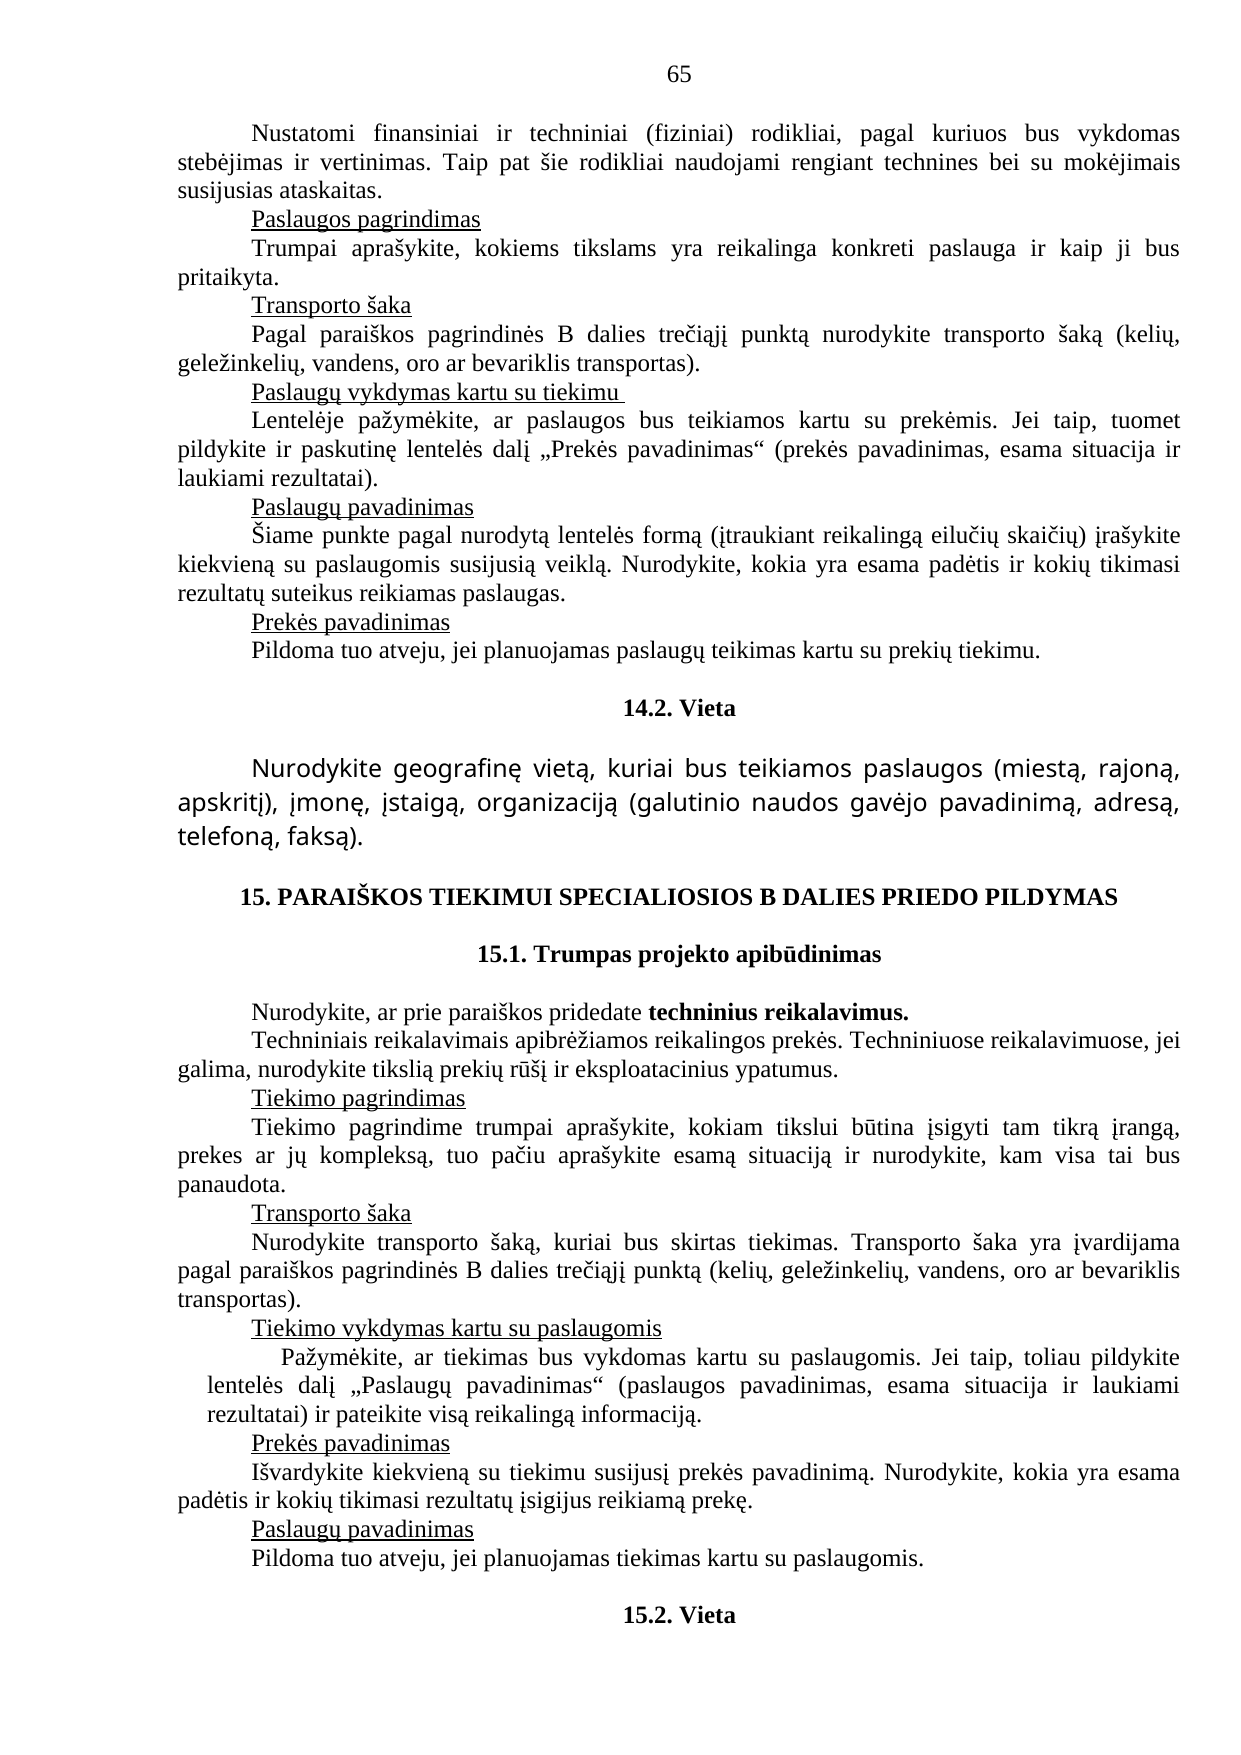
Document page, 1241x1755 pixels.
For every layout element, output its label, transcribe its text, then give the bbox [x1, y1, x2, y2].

text Išvardykite kiekvieną su tiekimu susijusį prekės pavadinimą. Nurodykite, kokia yra esama padėtis ir kokių tikimasi rezultatų įsigijus reikiamą prekę. [177, 1457, 1181, 1514]
text 15.2. Vieta [177, 1600, 1181, 1629]
text Paslaugų vykdymas kartu su tiekimu [177, 377, 1181, 406]
text Pažymėkite, ar tiekimas bus vykdomas kartu su paslaugomis. Jei taip, toliau pildykite lentelės dalį „Paslaugų pavadinimas“ (paslaugos pavadinimas, esama situacija ir laukiami rezultatai) ir pateikite visą reikalingą informaciją. [207, 1342, 1181, 1428]
text Prekės pavadinimas [177, 1428, 1181, 1457]
text Paslaugos pagrindimas [177, 204, 1181, 233]
text Nurodykite transporto šaką, kuriai bus skirtas tiekimas. Transporto šaka yra įvardijama pagal paraiškos pagrindinės B dalies trečiąjį punktą (kelių, geležinkelių, vandens, oro ar bevariklis transportas). [177, 1227, 1181, 1313]
text Trumpai aprašykite, kokiems tikslams yra reikalinga konkreti paslauga ir kaip ji bus pritaikyta. [177, 233, 1181, 291]
text Lentelėje pažymėkite, ar paslaugos bus teikiamos kartu su prekėmis. Jei taip, tuomet pildykite ir paskutinę lentelės dalį „Prekės pavadinimas“ (prekės pavadinimas, esama situacija ir laukiami rezultatai). [177, 406, 1181, 492]
text 14.2. Vieta [177, 693, 1181, 722]
text Paslaugų pavadinimas [177, 492, 1181, 521]
text Nustatomi finansiniai ir techniniai (fiziniai) rodikliai, pagal kuriuos bus vykdomas stebėjimas ir vertinimas. Taip pat šie rodikliai naudojami rengiant technines bei su mokėjimais susijusias ataskaitas. [177, 118, 1181, 204]
text 15.1. Trumpas projekto apibūdinimas [177, 939, 1181, 968]
text Tiekimo pagrindime trumpai aprašykite, kokiam tikslui būtina įsigyti tam tikrą įrangą, prekes ar jų kompleksą, tuo pačiu aprašykite esamą situaciją ir nurodykite, kam visa tai bus panaudota. [177, 1112, 1181, 1198]
text Tiekimo vykdymas kartu su paslaugomis [177, 1313, 1181, 1342]
text Nurodykite geografinę vietą, kuriai bus teikiamos paslaugos (miestą, rajoną, apskritį), įmonę, įstaigą, organizaciją (galutinio naudos gavėjo pavadinimą, adresą, telefoną, faksą). [177, 751, 1181, 853]
text Pagal paraiškos pagrindinės B dalies trečiąjį punktą nurodykite transporto šaką (kelių, geležinkelių, vandens, oro ar bevariklis transportas). [177, 319, 1181, 377]
text 15. PARAIŠKOS TIEKIMUI SPECIALIOSIOS B DALIES PRIEDO PILDYMAS [177, 882, 1181, 910]
text Tiekimo pagrindimas [177, 1083, 1181, 1112]
text Transporto šaka [177, 1198, 1181, 1227]
text Pildoma tuo atveju, jei planuojamas tiekimas kartu su paslaugomis. [177, 1543, 1181, 1572]
text Pildoma tuo atveju, jei planuojamas paslaugų teikimas kartu su prekių tiekimu. [177, 636, 1181, 664]
text Paslaugų pavadinimas [177, 1514, 1181, 1543]
text Techniniais reikalavimais apibrėžiamos reikalingos prekės. Techniniuose reikalavimuose, jei galima, nurodykite tikslią prekių rūšį ir eksploatacinius ypatumus. [177, 1025, 1181, 1083]
text Transporto šaka [177, 291, 1181, 319]
text Nurodykite, ar prie paraiškos pridedate techninius reikalavimus. [177, 997, 1181, 1025]
text Šiame punkte pagal nurodytą lentelės formą (įtraukiant reikalingą eilučių skaičių) įrašykite kiekvieną su paslaugomis susijusią veiklą. Nurodykite, kokia yra esama padėtis ir kokių tikimasi rezultatų suteikus reikiamas paslaugas. [177, 521, 1181, 607]
text Prekės pavadinimas [177, 607, 1181, 636]
